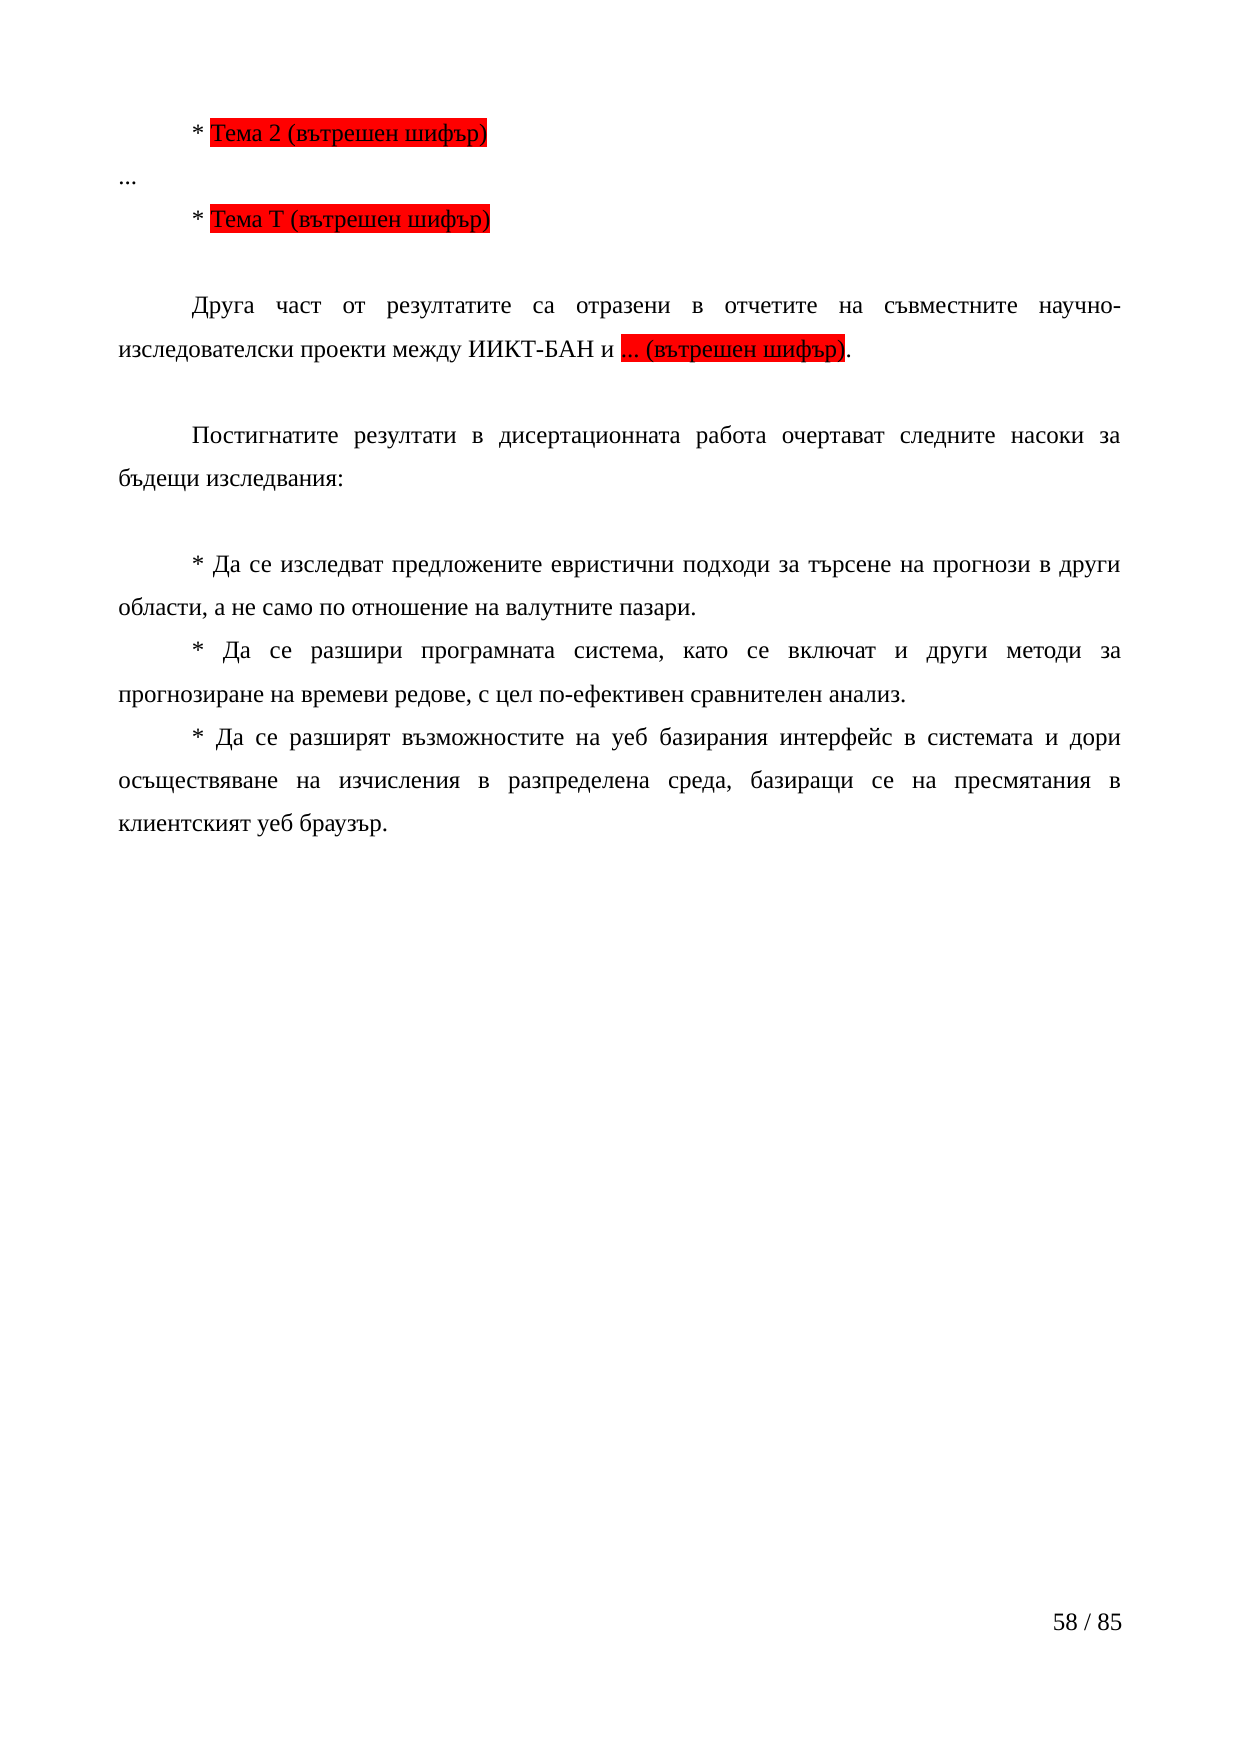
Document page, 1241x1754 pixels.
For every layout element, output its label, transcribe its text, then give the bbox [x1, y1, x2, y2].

text * Да се изследват предложените евристични подходи за търсене на прогнози в други области, а не само по отношение на валутните пазари. [118, 549, 1122, 621]
text * Да се разшири програмната система, като се включат и други методи за прогнозиране на времеви редове, с цел по-ефективен сравнителен анализ. [118, 636, 1122, 707]
text ... [118, 161, 1122, 190]
text Друга част от резултатите са отразени в отчетите на съвместните научно-изследователски проекти между ИИКТ-БАН и ... (вътрешен шифър). [118, 291, 1122, 362]
text Постигнатите резултати в дисертационната работа очертават следните насоки за бъдещи изследвания: [118, 420, 1122, 492]
text * Тема Т (вътрешен шифър) [118, 204, 1122, 233]
text * Тема 2 (вътрешен шифър) [118, 118, 1122, 147]
text * Да се разширят възможностите на уеб базирания интерфейс в системата и дори осъществяване на изчисления в разпределена среда, базиращи се на пресмятания в клиентският уеб браузър. [118, 722, 1122, 837]
